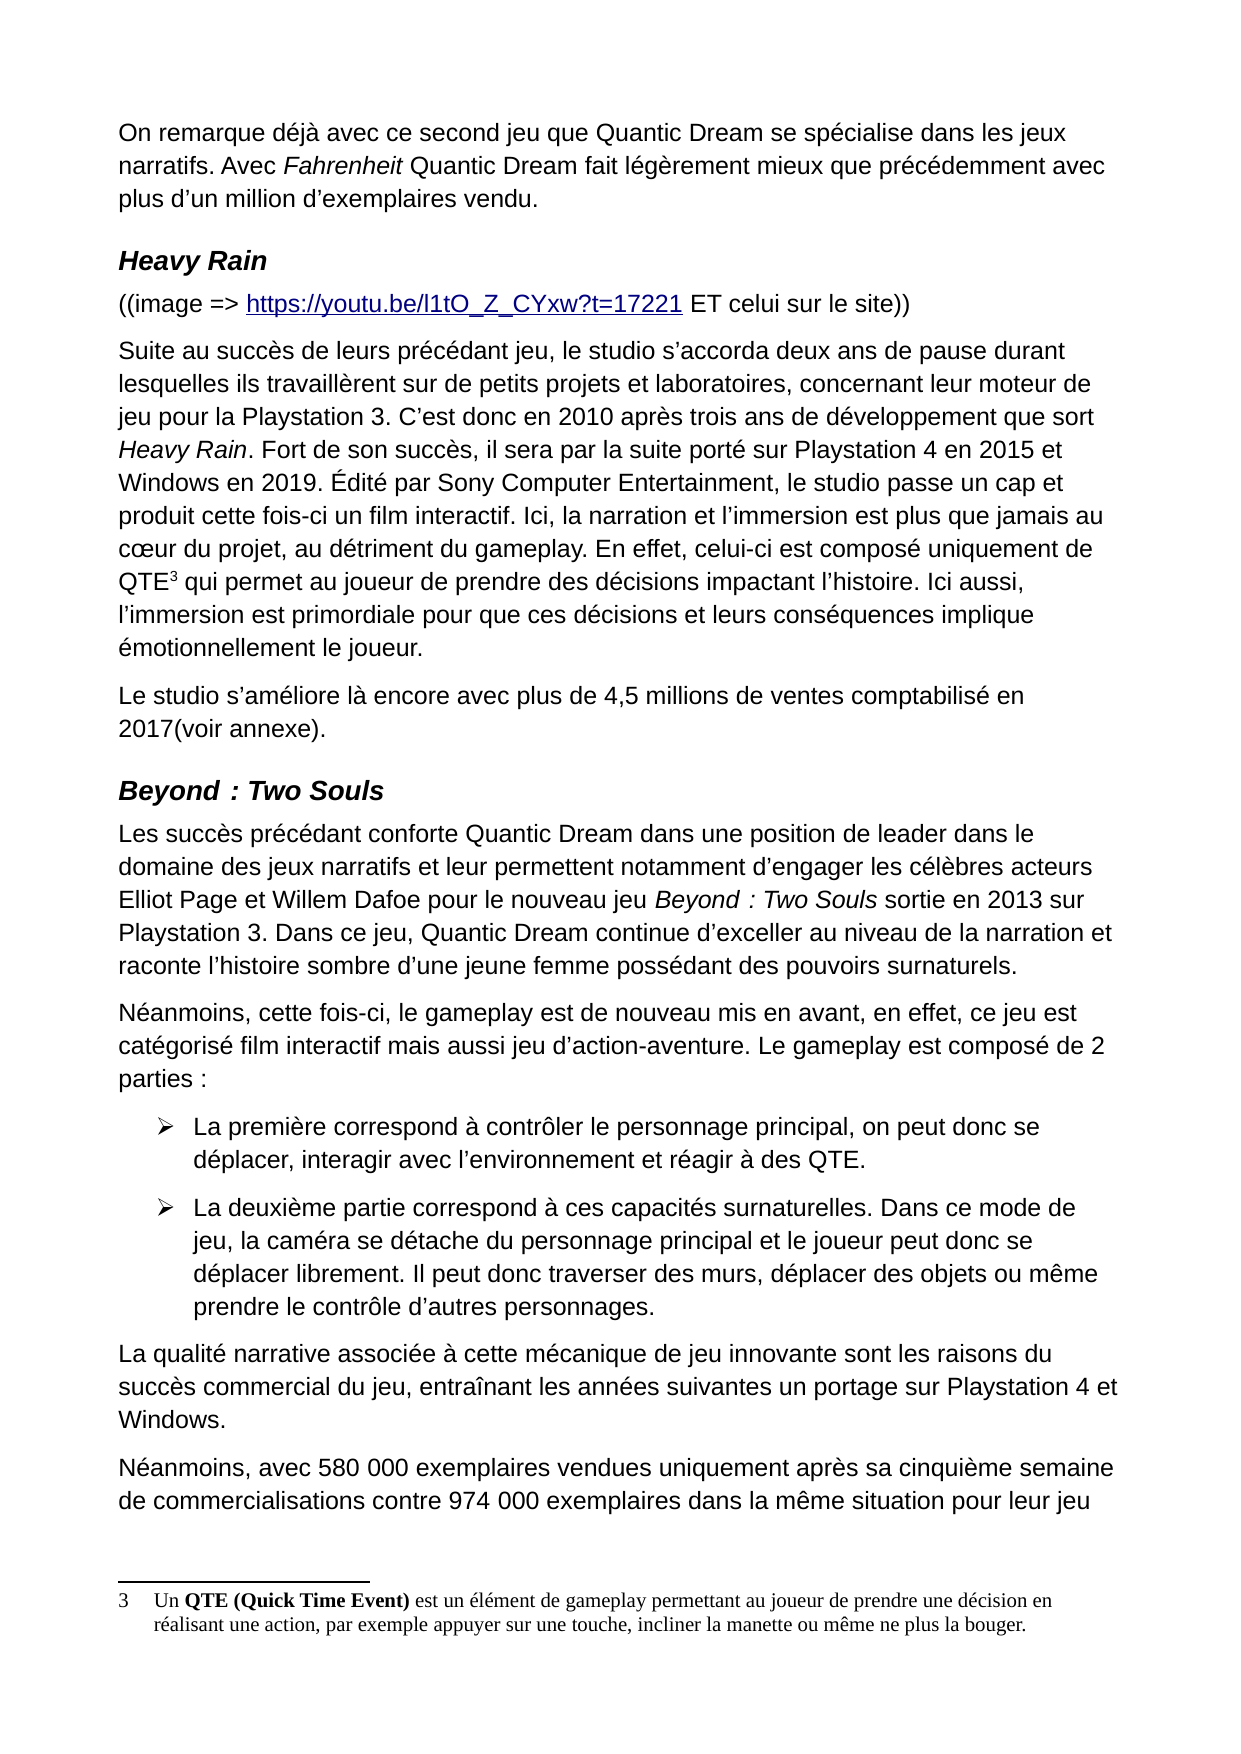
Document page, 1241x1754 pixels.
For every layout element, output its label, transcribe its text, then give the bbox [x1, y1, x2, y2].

text Suite au succès de leurs précédant jeu, le studio s’accorda deux ans de pause durant lesquelles ils travaillèrent sur de petits projets et laboratoires, concernant leur moteur de jeu pour la Playstation 3. C’est donc en 2010 après trois ans de développement que sort Heavy Rain. Fort de son succès, il sera par la suite porté sur Playstation 4 en 2015 et Windows en 2019. Édité par Sony Computer Entertainment, le studio passe un cap et produit cette fois-ci un film interactif. Ici, la narration et l’immersion est plus que jamais au cœur du projet, au détriment du gameplay. En effet, celui-ci est composé uniquement de QTE qui permet au joueur de prendre des décisions impactant l’histoire. Ici aussi, l’immersion est primordiale pour que ces décisions et leurs conséquences implique émotionnellement le joueur. [118, 336, 1122, 662]
text On remarque déjà avec ce second jeu que Quantic Dream se spécialise dans les jeux narratifs. Avec Fahrenheit Quantic Dream fait légèrement mieux que précédemment avec plus d’un million d’exemplaires vendu. [118, 118, 1122, 213]
text Néanmoins, avec 580 000 exemplaires vendues uniquement après sa cinquième semaine de commercialisations contre 974 000 exemplaires dans la même situation pour leur jeu [118, 1453, 1122, 1515]
subtitle Heavy Rain [118, 244, 1122, 276]
text Le studio s’améliore là encore avec plus de 4,5 millions de ventes comptabilisé en 2017(voir annexe). [118, 681, 1122, 743]
text Un QTE (Quick Time Event) est un élément de gameplay permettant au joueur de prendre une décision en réalisant une action, par exemple appuyer sur une touche, incliner la manette ou même ne plus la bouger. [118, 1588, 1122, 1636]
text Les succès précédant conforte Quantic Dream dans une position de leader dans le domaine des jeux narratifs et leur permettent notamment d’engager les célèbres acteurs Elliot Page et Willem Dafoe pour le nouveau jeu Beyond : Two Souls sortie en 2013 sur Playstation 3. Dans ce jeu, Quantic Dream continue d’exceller au niveau de la narration et raconte l’histoire sombre d’une jeune femme possédant des pouvoirs surnaturels. [118, 818, 1122, 979]
subtitle Beyond : Two Souls [118, 774, 1122, 806]
text Néanmoins, cette fois-ci, le gameplay est de nouveau mis en avant, en effet, ce jeu est catégorisé film interactif mais aussi jeu d’action-aventure. Le gameplay est composé de 2 parties : [118, 998, 1122, 1093]
text La qualité narrative associée à cette mécanique de jeu innovante sont les raisons du succès commercial du jeu, entraînant les années suivantes un portage sur Playstation 4 et Windows. [118, 1339, 1122, 1434]
list La deuxième partie correspond à ces capacités surnaturelles. Dans ce mode de jeu, la caméra se détache du personnage principal et le joueur peut donc se déplacer librement. Il peut donc traverser des murs, déplacer des objets ou même prendre le contrôle d’autres personnages. [156, 1193, 1122, 1321]
text ((image => https://youtu.be/l1tO_Z_CYxw?t=17221 ET celui sur le site)) [118, 289, 1122, 317]
list La première correspond à contrôler le personnage principal, on peut donc se déplacer, interagir avec l’environnement et réagir à des QTE. [156, 1112, 1122, 1174]
